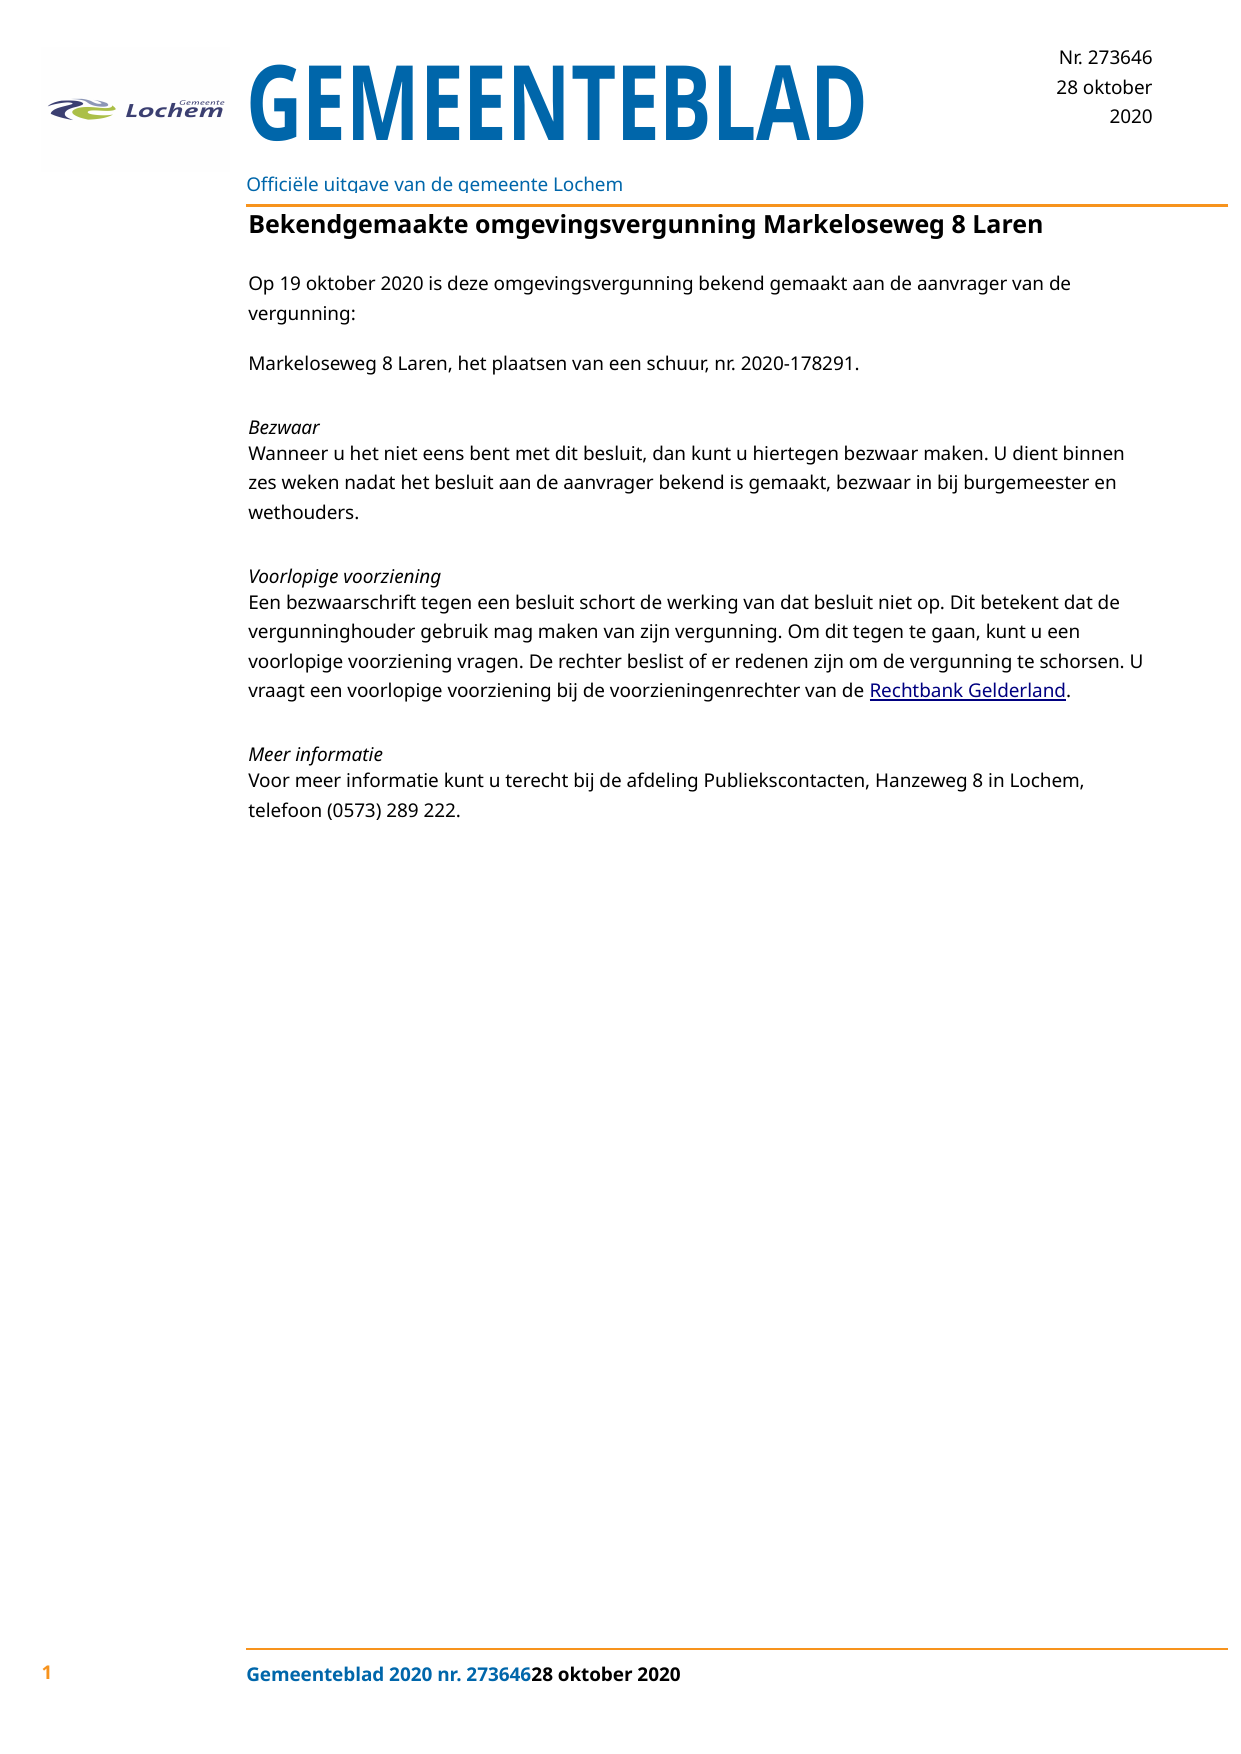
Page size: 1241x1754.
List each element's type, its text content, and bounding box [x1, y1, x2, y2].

text Meer informatie [248, 742, 1152, 767]
text Bezwaar [248, 414, 1152, 440]
text Een bezwaarschrift tegen een besluit schort de werking van dat besluit niet op. Dit betekent dat de vergunninghouder gebruik mag maken van zijn vergunning. Om dit tegen te gaan, kunt u een voorlopige voorziening vragen. De rechter beslist of er redenen zijn om de vergunning te schorsen. U vraagt een voorlopige voorziening bij de voorzieningenrechter van de Rechtbank Gelderland. [248, 589, 1152, 703]
text Bekendgemaakte omgevingsvergunning Markeloseweg 8 Laren [248, 207, 1152, 241]
picture [41, 47, 231, 172]
text Markeloseweg 8 Laren, het plaatsen van een schuur, nr. 2020-178291. [248, 350, 1152, 376]
text Voorlopige voorziening [248, 563, 1152, 589]
text Wanneer u het niet eens bent met dit besluit, dan kunt u hiertegen bezwaar maken. U dient binnen zes weken nadat het besluit aan de aanvrager bekend is gemaakt, bezwaar in bij burgemeester en wethouders. [248, 440, 1152, 525]
text Op 19 oktober 2020 is deze omgevingsvergunning bekend gemaakt aan de aanvrager van de vergunning: [248, 270, 1152, 326]
text Voor meer informatie kunt u terecht bij de afdeling Publiekscontacten, Hanzeweg 8 in Lochem, telefoon (0573) 289 222. [248, 767, 1152, 823]
